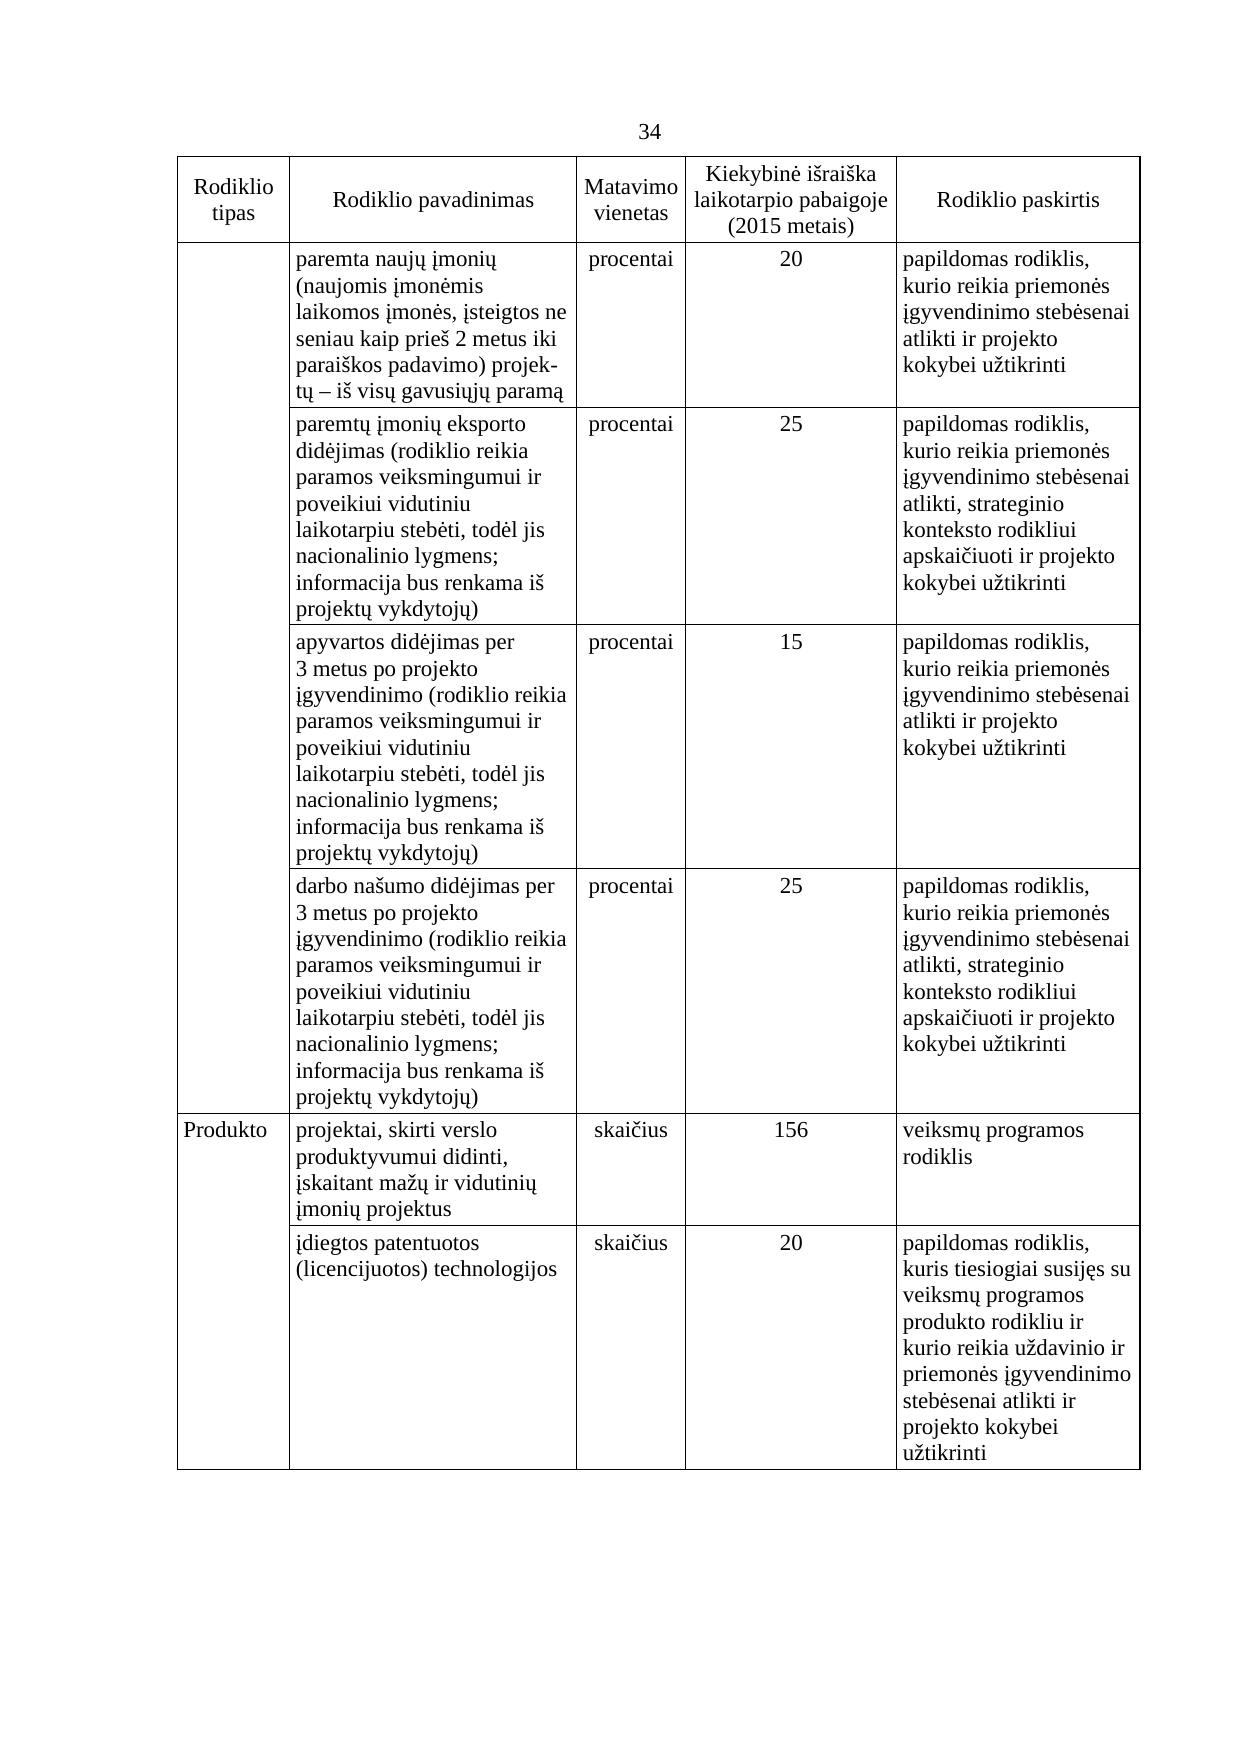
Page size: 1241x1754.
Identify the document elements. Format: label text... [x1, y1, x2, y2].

table_cell papildomas rodiklis, kurio reikia priemonės įgyvendinimo stebėsenai atlikti ir projekto kokybei užtikrinti [897, 243, 1139, 407]
table_header Rodiklio pavadinimas [290, 157, 576, 242]
table_cell [178, 243, 289, 868]
table_cell 20 [686, 243, 896, 407]
table_cell įdiegtos patentuotos (licencijuotos) technologijos [290, 1226, 576, 1469]
table_cell papildomas rodiklis, kurio reikia priemonės įgyvendinimo stebėsenai atlikti, strateginio konteksto rodikliui apskaičiuoti ir projekto kokybei užtikrinti [897, 869, 1139, 1112]
table_header Rodiklio paskirtis [897, 157, 1139, 242]
table_cell procentai [577, 625, 685, 868]
table_cell skaičius [577, 1226, 685, 1469]
table_cell procentai [577, 408, 685, 624]
table_cell 25 [686, 869, 896, 1112]
table_header Kiekybinė išraiška laikotarpio pabaigoje (2015 metais) [686, 157, 896, 242]
table_cell projektai, skirti verslo produktyvumui didinti, įskaitant mažų ir vidutinių įmonių projektus [290, 1114, 576, 1225]
table_cell darbo našumo didėjimas per 3 metus po projekto įgyvendinimo (rodiklio reikia paramos veiksmingumui ir poveikiui vidutiniu laikotarpiu stebėti, todėl jis nacionalinio lygmens; informacija bus renkama iš projektų vykdytojų) [290, 869, 576, 1112]
table_cell paremtų įmonių eksporto didėjimas (rodiklio reikia paramos veiksmingumui ir poveikiui vidutiniu laikotarpiu stebėti, todėl jis nacionalinio lygmens; informacija bus renkama iš projektų vykdytojų) [290, 408, 576, 624]
table_cell 15 [686, 625, 896, 868]
table_cell 25 [686, 408, 896, 624]
table_header Rodiklio tipas [178, 157, 289, 242]
table_cell papildomas rodiklis, kuris tiesiogiai susijęs su veiksmų programos produkto rodikliu ir kurio reikia uždavinio ir priemonės įgyvendinimo stebėsenai atlikti ir projekto kokybei užtikrinti [897, 1226, 1139, 1469]
table_cell 156 [686, 1114, 896, 1225]
table_cell procentai [577, 869, 685, 1112]
table_cell skaičius [577, 1114, 685, 1225]
table_cell paremta naujų įmonių (naujomis įmonėmis laikomos įmonės, įsteigtos ne seniau kaip prieš 2 metus iki paraiškos padavimo) projek­tų – iš visų gavusiųjų paramą [290, 243, 576, 407]
table_cell Produkto [178, 1114, 289, 1469]
table_cell 20 [686, 1226, 896, 1469]
table_cell [178, 868, 289, 1112]
table_cell papildomas rodiklis, kurio reikia priemonės įgyvendinimo stebėsenai atlikti, strateginio konteksto rodikliui apskaičiuoti ir projekto kokybei užtikrinti [897, 408, 1139, 624]
table_cell papildomas rodiklis, kurio reikia priemonės įgyvendinimo stebėsenai atlikti ir projekto kokybei užtikrinti [897, 625, 1139, 868]
table_cell veiksmų programos rodiklis [897, 1114, 1139, 1225]
table_cell procentai [577, 243, 685, 407]
table_cell apyvartos didėjimas per 3 metus po projekto įgyvendinimo (rodiklio reikia paramos veiksmingumui ir poveikiui vidutiniu laikotarpiu stebėti, todėl jis nacionalinio lygmens; informacija bus renkama iš projektų vykdytojų) [290, 625, 576, 868]
table_header Matavimo vienetas [577, 157, 685, 242]
